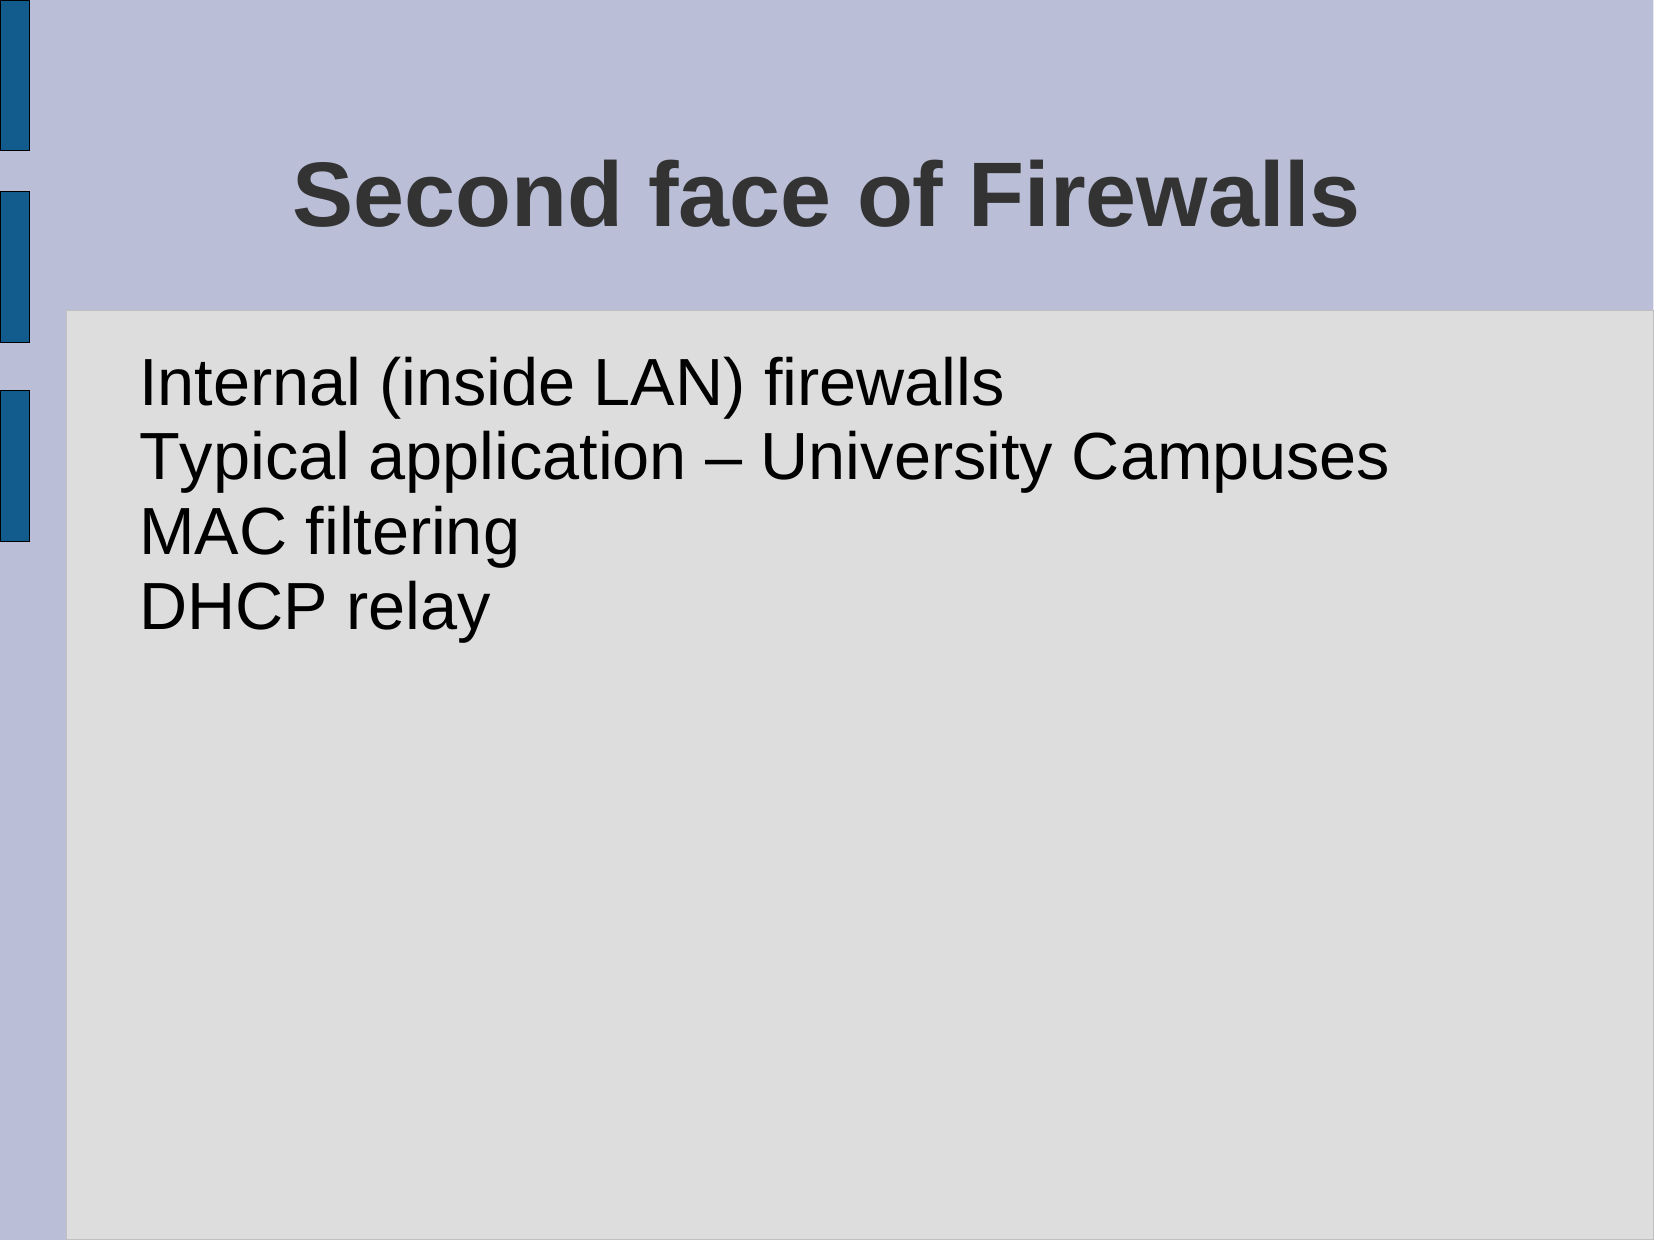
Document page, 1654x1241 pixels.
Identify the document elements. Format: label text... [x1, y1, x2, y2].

list Internal (inside LAN) firewalls Typical application – University Campuses MAC filtering DHCP relay [121, 344, 1534, 1127]
title Second face of Firewalls [121, 91, 1534, 299]
